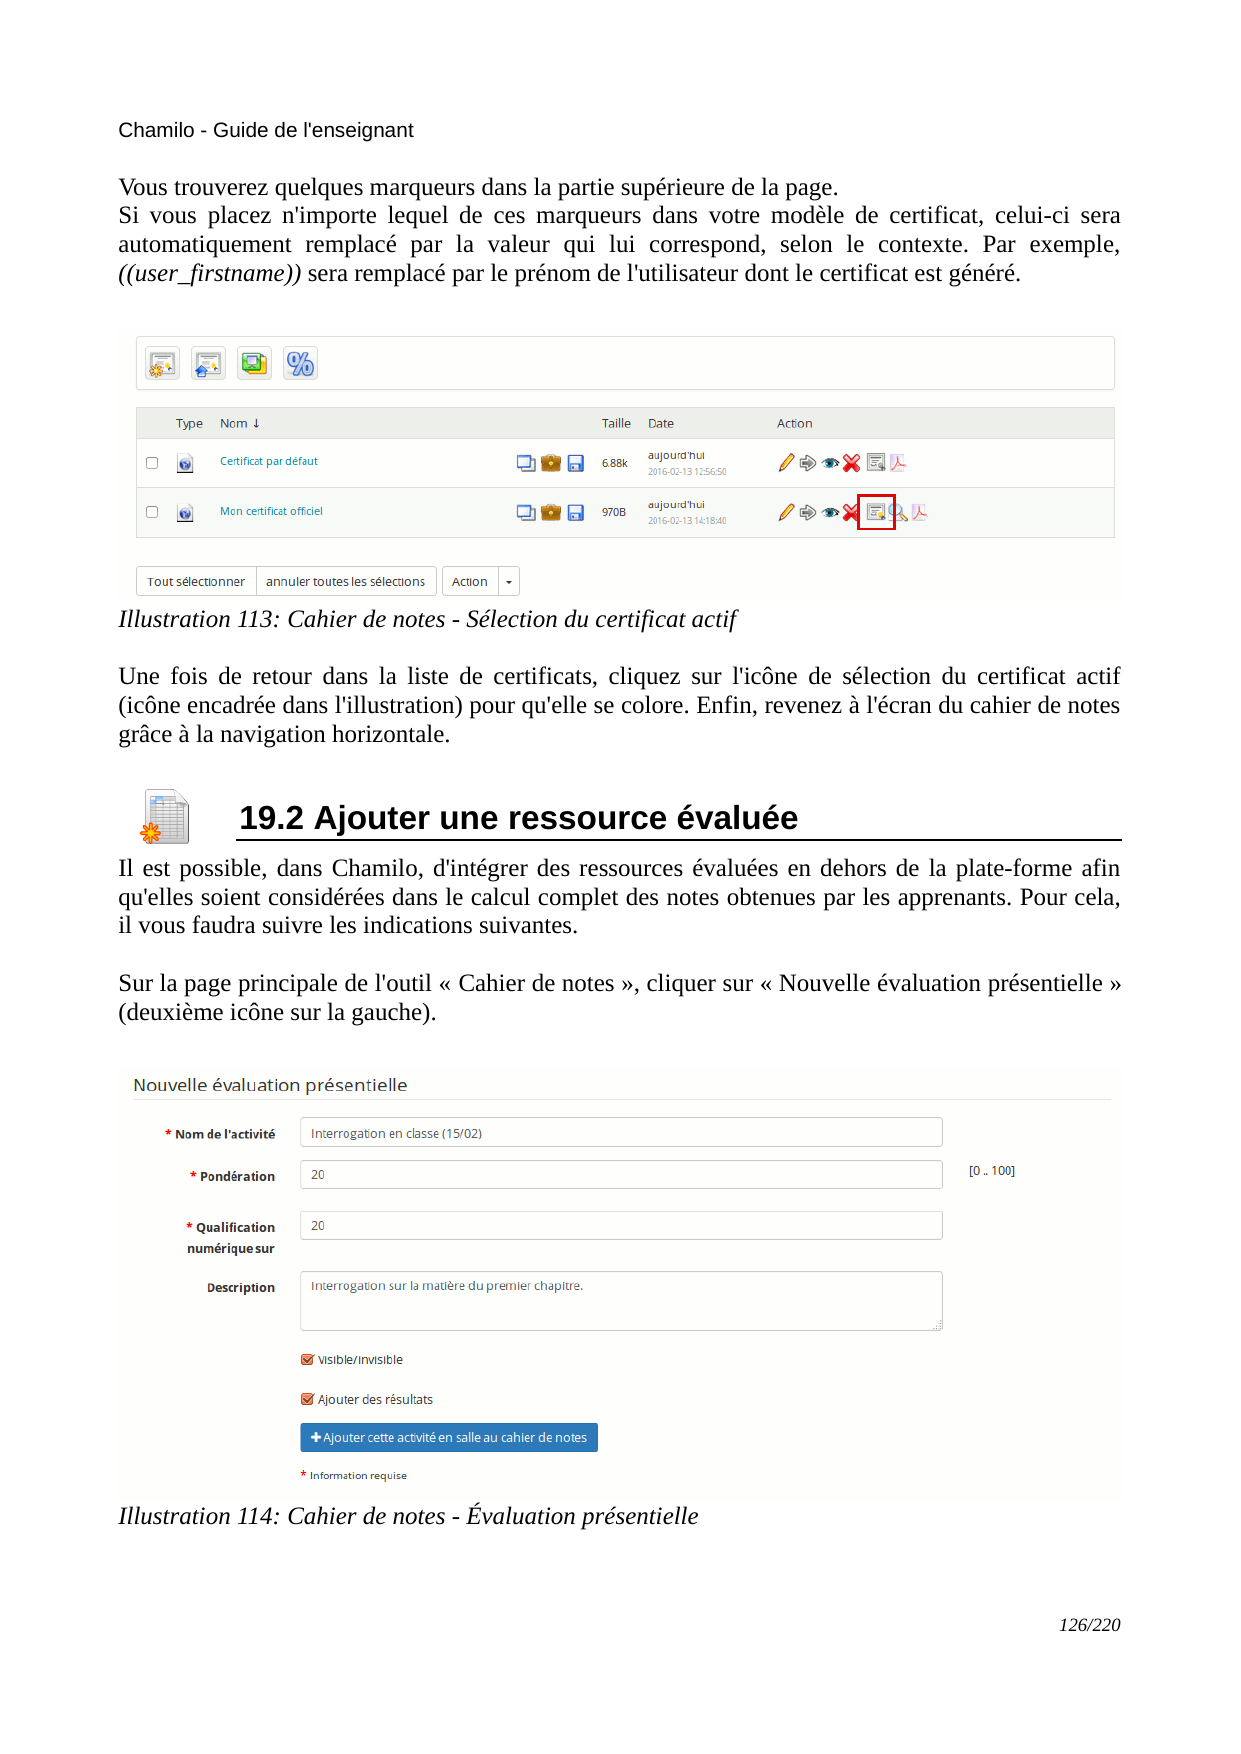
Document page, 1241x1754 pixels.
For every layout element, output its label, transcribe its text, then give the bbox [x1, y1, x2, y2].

text Illustration 114: Cahier de notes - Évaluation présentielle [118, 1502, 1122, 1530]
picture [118, 1066, 1122, 1502]
text Une fois de retour dans la liste de certificats, cliquez sur l'icône de sélection du certificat actif (icône encadrée dans l'illustration) pour qu'elle se colore. Enfin, revenez à l'écran du cahier de notes grâce à la navigation horizontale. [118, 661, 1122, 748]
text Il est possible, dans Chamilo, d'intégrer des ressources évaluées en dehors de la plate-forme afin qu'elles soient considérées dans le calcul complet des notes obtenues par les apprenants. Pour cela, il vous faudra suivre les indications suivantes. [118, 853, 1122, 939]
subtitle Ajouter une ressource évaluée [236, 795, 1122, 839]
text Vous trouverez quelques marqueurs dans la partie supérieure de la page. [118, 172, 1122, 200]
text Si vous placez n'importe lequel de ces marqueurs dans votre modèle de certificat, celui-ci sera automatiquement remplacé par la valeur qui lui correspond, selon le contexte. Par exemple, ((user_firstname)) sera remplacé par le prénom de l'utilisateur dont le certificat est généré. [118, 200, 1122, 287]
text Illustration 113: Cahier de notes - Sélection du certificat actif [118, 604, 1122, 633]
text Sur la page principale de l'outil « Cahier de notes », cliquer sur « Nouvelle évaluation présentielle » (deuxième icône sur la gauche). [118, 968, 1122, 1025]
picture [118, 327, 1122, 604]
